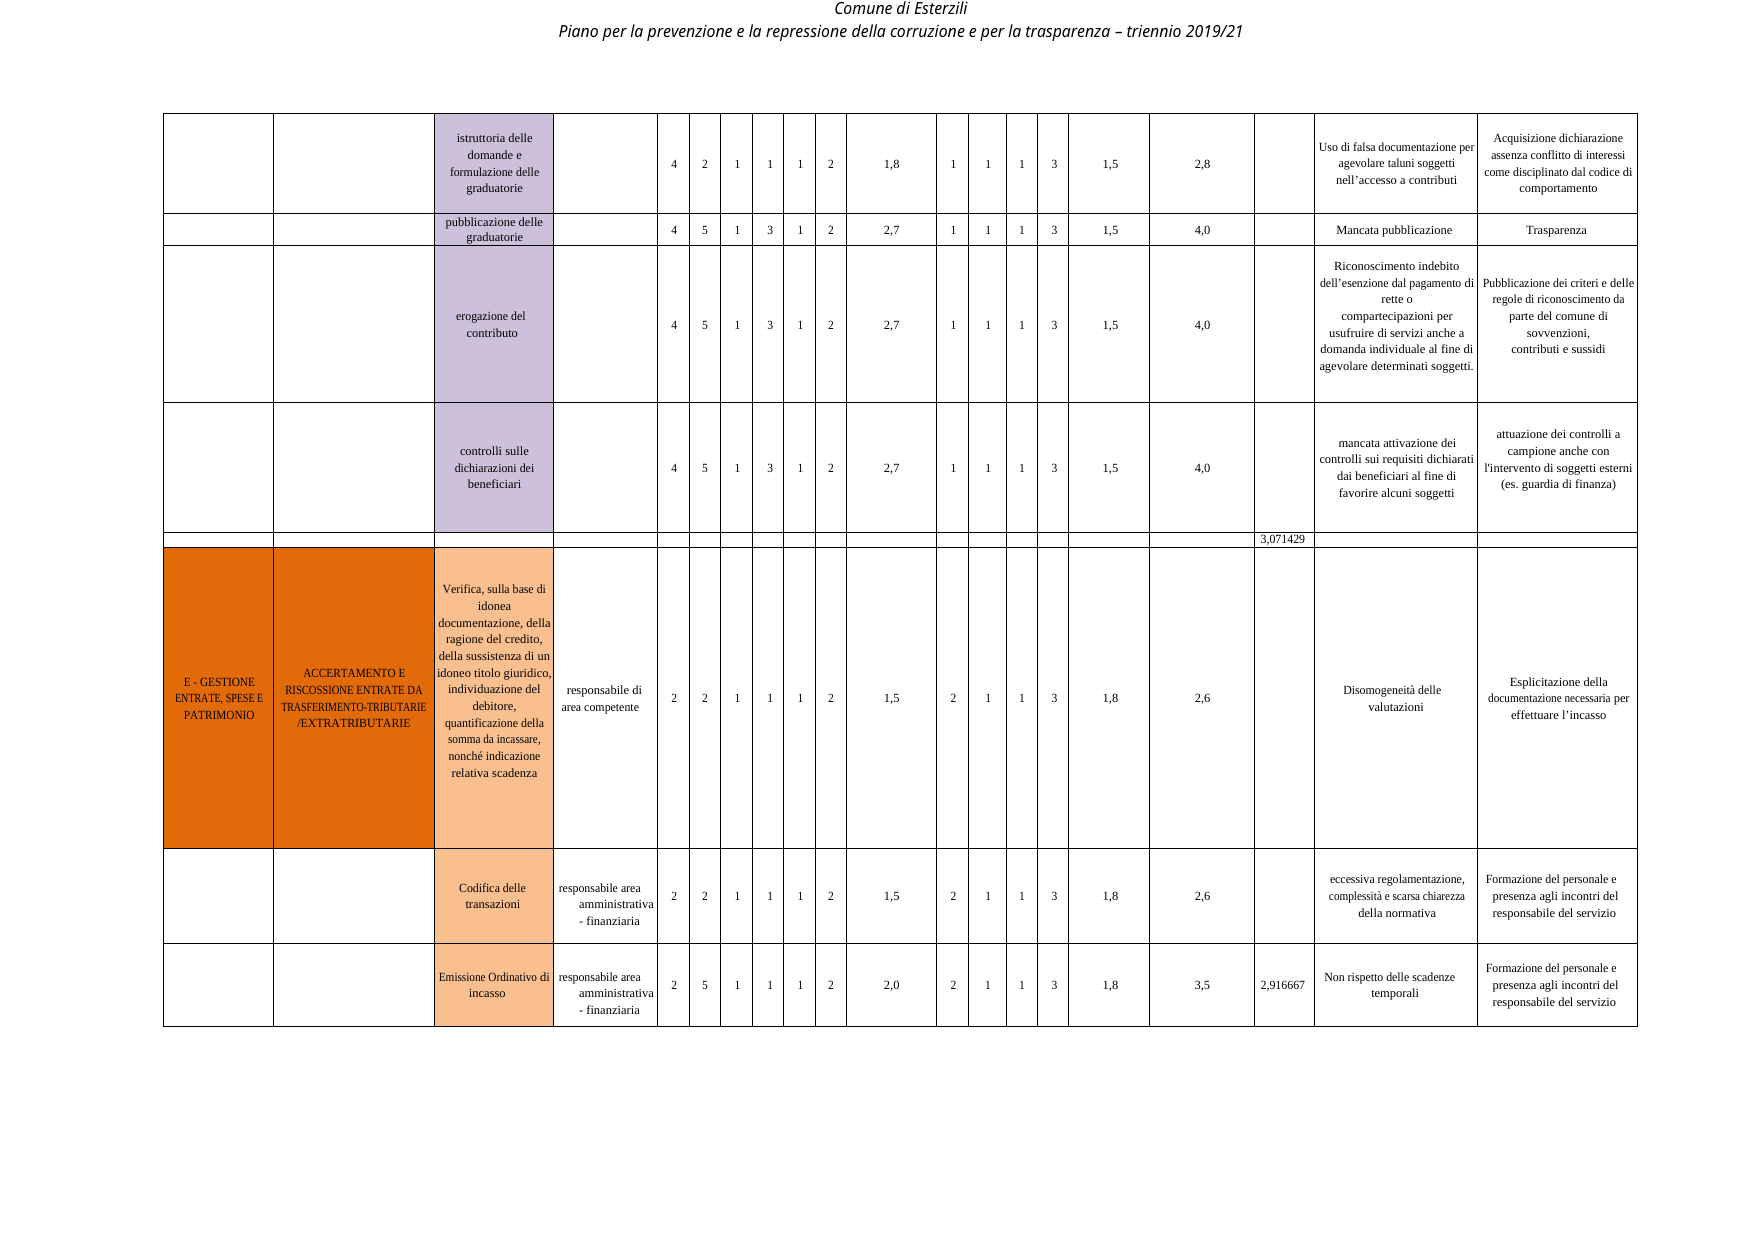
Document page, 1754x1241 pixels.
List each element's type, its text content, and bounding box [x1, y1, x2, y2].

table_header 3 [1038, 114, 1068, 213]
table_cell 2 [658, 944, 689, 1026]
table_cell 1 [937, 214, 968, 245]
table_cell 2 [937, 849, 968, 943]
table_cell [753, 533, 783, 547]
table_cell [658, 533, 689, 547]
table_cell 1 [721, 548, 752, 848]
table_cell 1 [721, 246, 752, 402]
table_cell [164, 403, 273, 532]
table_cell 3 [753, 246, 783, 402]
table_cell 2 [816, 944, 846, 1026]
table_cell [784, 533, 815, 547]
table_header 1 [937, 114, 968, 213]
table_header 2 [690, 114, 720, 213]
table_cell [1255, 849, 1314, 943]
table_cell 1,5 [1069, 214, 1149, 245]
table_header 1 [721, 114, 752, 213]
table_header Acquisizione dichiarazione assenza conflitto di interessi come disciplinato dal codice di comportamento [1478, 114, 1637, 213]
table_cell 2,7 [847, 246, 936, 402]
table_cell controlli sulle dichiarazioni dei beneficiari [435, 403, 553, 532]
table_cell 5 [690, 944, 720, 1026]
table_cell [274, 246, 434, 402]
table_cell 2 [816, 246, 846, 402]
table_cell E - GESTIONE ENTRATE, SPESE E PATRIMONIO [164, 548, 273, 848]
table_cell 2,7 [847, 403, 936, 532]
table_cell 1 [784, 246, 815, 402]
table_cell 3 [1038, 548, 1068, 848]
table_cell 1,8 [1069, 944, 1149, 1026]
table_cell 4,0 [1150, 246, 1254, 402]
table_cell 3 [1038, 214, 1068, 245]
table_cell [274, 403, 434, 532]
table_cell mancata attivazione dei controlli sui requisiti dichiarati dai beneficiari al fine di favorire alcuni soggetti [1315, 403, 1477, 532]
table_cell 1 [969, 849, 1006, 943]
table_cell 3,071429 [1255, 533, 1314, 547]
table_cell [721, 533, 752, 547]
table_header 1 [1007, 114, 1037, 213]
table_header 2 [816, 114, 846, 213]
table_cell 1,8 [1069, 548, 1149, 848]
table_cell [554, 214, 657, 245]
table_cell 2 [816, 548, 846, 848]
table_cell responsabile area amministrativa - finanziaria [554, 944, 657, 1026]
table_cell [1255, 403, 1314, 532]
table_cell Non rispetto delle scadenze temporali [1315, 944, 1477, 1026]
table_cell 1,5 [1069, 403, 1149, 532]
table_cell 1,5 [847, 849, 936, 943]
table_cell [1038, 533, 1068, 547]
table_cell [969, 533, 1006, 547]
table_cell [937, 533, 968, 547]
table_cell Esplicitazione della documentazione necessaria per effettuare l’incasso [1478, 548, 1637, 848]
table_cell ACCERTAMENTO E RISCOSSIONE ENTRATE DA TRASFERIMENTO-TRIBUTARIE /EXTRATRIBUTARIE [274, 548, 434, 848]
table_cell 1 [969, 403, 1006, 532]
table_cell 1 [753, 944, 783, 1026]
table_cell responsabile area amministrativa - finanziaria [554, 849, 657, 943]
table_cell 3 [1038, 849, 1068, 943]
table_cell 2 [937, 548, 968, 848]
table_cell Pubblicazione dei criteri e delle regole di riconoscimento da parte del comune di sovvenzioni, contributi e sussidi [1478, 246, 1637, 402]
table_cell 1 [721, 403, 752, 532]
table_cell [274, 849, 434, 943]
table_header [164, 114, 273, 213]
table_cell 4 [658, 214, 689, 245]
table_cell [1255, 214, 1314, 245]
table_cell 2 [690, 849, 720, 943]
table_header Uso di falsa documentazione per agevolare taluni soggetti nell’accesso a contributi [1315, 114, 1477, 213]
table_cell pubblicazione delle graduatorie [435, 214, 553, 245]
table_cell 2 [690, 548, 720, 848]
table_cell [1007, 533, 1037, 547]
table_cell 1 [937, 403, 968, 532]
table_header 4 [658, 114, 689, 213]
table_cell [274, 533, 434, 547]
table_cell 2 [937, 944, 968, 1026]
table_cell [554, 246, 657, 402]
table_cell Codifica delle transazioni [435, 849, 553, 943]
table_header istruttoria delle domande e formulazione delle graduatorie [435, 114, 553, 213]
table_header [1255, 114, 1314, 213]
table_cell [847, 533, 936, 547]
table_cell 1,8 [1069, 849, 1149, 943]
table_cell [1315, 533, 1477, 547]
table_cell [435, 533, 553, 547]
table_cell 1 [1007, 246, 1037, 402]
table_cell [274, 944, 434, 1026]
table_cell 2,6 [1150, 849, 1254, 943]
table_header [274, 114, 434, 213]
table_cell Formazione del personale e presenza agli incontri del responsabile del servizio [1478, 849, 1637, 943]
table_cell Disomogeneità delle valutazioni [1315, 548, 1477, 848]
table_cell Mancata pubblicazione [1315, 214, 1477, 245]
table_cell 1 [753, 849, 783, 943]
table_cell 1 [969, 944, 1006, 1026]
table_cell 1,5 [847, 548, 936, 848]
table_cell 2 [816, 849, 846, 943]
table_cell [1150, 533, 1254, 547]
table_cell eccessiva regolamentazione, complessità e scarsa chiarezza della normativa [1315, 849, 1477, 943]
table_cell 1 [784, 548, 815, 848]
table_cell 2 [658, 548, 689, 848]
table_cell [1478, 533, 1637, 547]
table_cell 2,6 [1150, 548, 1254, 848]
table_cell 2,7 [847, 214, 936, 245]
table_cell 1 [969, 548, 1006, 848]
table_cell [1255, 548, 1314, 848]
table_cell 2 [658, 849, 689, 943]
table_header [554, 114, 657, 213]
table_cell 1 [969, 214, 1006, 245]
table_cell 1 [721, 214, 752, 245]
table_cell 1 [784, 214, 815, 245]
table_cell 3 [753, 403, 783, 532]
table_cell [164, 533, 273, 547]
table_cell [554, 533, 657, 547]
table_cell [554, 403, 657, 532]
table_cell [164, 849, 273, 943]
table_cell erogazione del contributo [435, 246, 553, 402]
table_cell [1255, 246, 1314, 402]
table_cell 2,916667 [1255, 944, 1314, 1026]
table_cell attuazione dei controlli a campione anche con l'intervento di soggetti esterni (es. guardia di finanza) [1478, 403, 1637, 532]
table_cell Formazione del personale e presenza agli incontri del responsabile del servizio [1478, 944, 1637, 1026]
table_cell 3 [1038, 403, 1068, 532]
table_cell [690, 533, 720, 547]
table_cell 1 [1007, 849, 1037, 943]
table_cell 4 [658, 246, 689, 402]
table_cell 3 [1038, 944, 1068, 1026]
table_header 1 [753, 114, 783, 213]
table_cell 4,0 [1150, 403, 1254, 532]
table_cell 1 [753, 548, 783, 848]
table_cell 5 [690, 246, 720, 402]
table_cell 2 [816, 214, 846, 245]
table_cell 1 [784, 849, 815, 943]
table_cell Emissione Ordinativo di incasso [435, 944, 553, 1026]
table_header 1 [969, 114, 1006, 213]
table_cell 1 [721, 944, 752, 1026]
table_header 1,5 [1069, 114, 1149, 213]
table_cell Riconoscimento indebito dell’esenzione dal pagamento di rette o compartecipazioni per usufruire di servizi anche a domanda individuale al fine di agevolare determinati soggetti. [1315, 246, 1477, 402]
table_cell [816, 533, 846, 547]
table_cell [1069, 533, 1149, 547]
table_cell [164, 246, 273, 402]
table_header 1 [784, 114, 815, 213]
table_cell 1 [1007, 214, 1037, 245]
table_cell [274, 214, 434, 245]
table_cell 4,0 [1150, 214, 1254, 245]
table_cell 2,0 [847, 944, 936, 1026]
table_cell 5 [690, 214, 720, 245]
table_cell [164, 214, 273, 245]
table_cell 1 [1007, 944, 1037, 1026]
table_cell 4 [658, 403, 689, 532]
table_cell 3 [1038, 246, 1068, 402]
table_cell 1 [784, 944, 815, 1026]
table_cell 1 [1007, 548, 1037, 848]
table_header 1,8 [847, 114, 936, 213]
table_cell 1 [784, 403, 815, 532]
table_cell 1 [969, 246, 1006, 402]
table_cell 1,5 [1069, 246, 1149, 402]
table_cell 3,5 [1150, 944, 1254, 1026]
table_cell responsabile di area competente [554, 548, 657, 848]
table_cell [164, 944, 273, 1026]
table_cell Trasparenza [1478, 214, 1637, 245]
table_cell 3 [753, 214, 783, 245]
table_cell 1 [1007, 403, 1037, 532]
table_cell 1 [721, 849, 752, 943]
table_header 2,8 [1150, 114, 1254, 213]
table_cell 2 [816, 403, 846, 532]
table_cell Verifica, sulla base di idonea documentazione, della ragione del credito, della sussistenza di un idoneo titolo giuridico, individuazione del debitore, quantificazione della somma da incassare, nonché indicazione relativa scadenza [435, 548, 553, 848]
table_cell 1 [937, 246, 968, 402]
table_cell 5 [690, 403, 720, 532]
